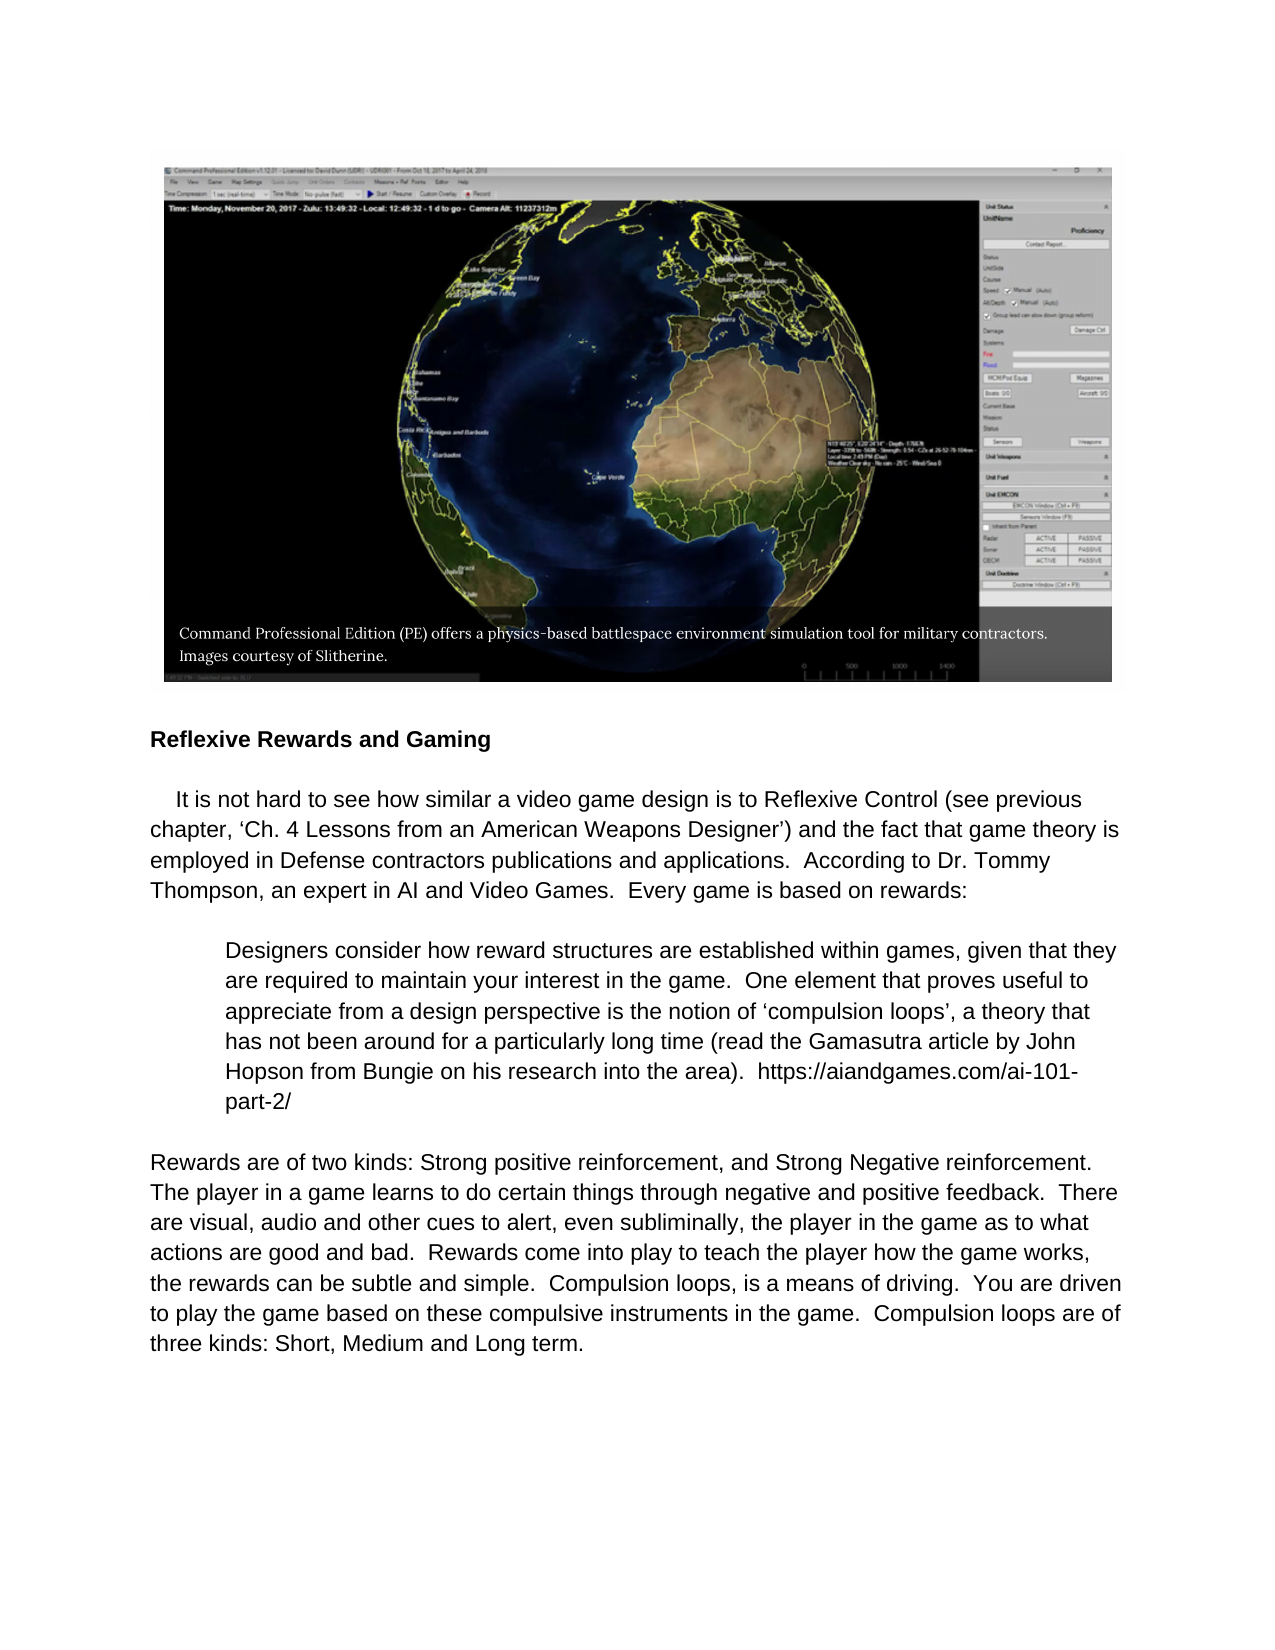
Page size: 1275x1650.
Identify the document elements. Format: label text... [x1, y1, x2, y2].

text Reflexive Rewards and Gaming [150, 726, 1125, 752]
text It is not hard to see how similar a video game design is to Reflexive Control (see previous chapter, ‘Ch. 4 Lessons from an American Weapons Designer’) and the fact that game theory is employed in Defense contractors publications and applications. According to Dr. Tommy Thompson, an expert in AI and Video Games. Every game is based on rewards: [150, 786, 1125, 903]
text Rewards are of two kinds: Strong positive reinforcement, and Strong Negative reinforcement. The player in a game learns to do certain things through negative and positive feedback. There are visual, audio and other cues to alert, even subliminally, the player in the game as to what actions are good and bad. Rewards come into play to teach the player how the game works, the rewards can be subtle and simple. Compulsion loops, is a means of driving. You are driven to play the game based on these compulsive instruments in the game. Compulsion loops are of three kinds: Short, Medium and Long term. [150, 1149, 1125, 1356]
text Designers consider how reward structures are established within games, given that they are required to maintain your interest in the game. One element that proves useful to appreciate from a design perspective is the notion of ‘compulsion loops’, a theory that has not been around for a particularly long time (read the Gamasutra article by John Hopson from Bungie on his research into the area). https://aiandgames.com/ai-101-part-2/ [225, 937, 1125, 1114]
picture [150, 150, 1125, 692]
